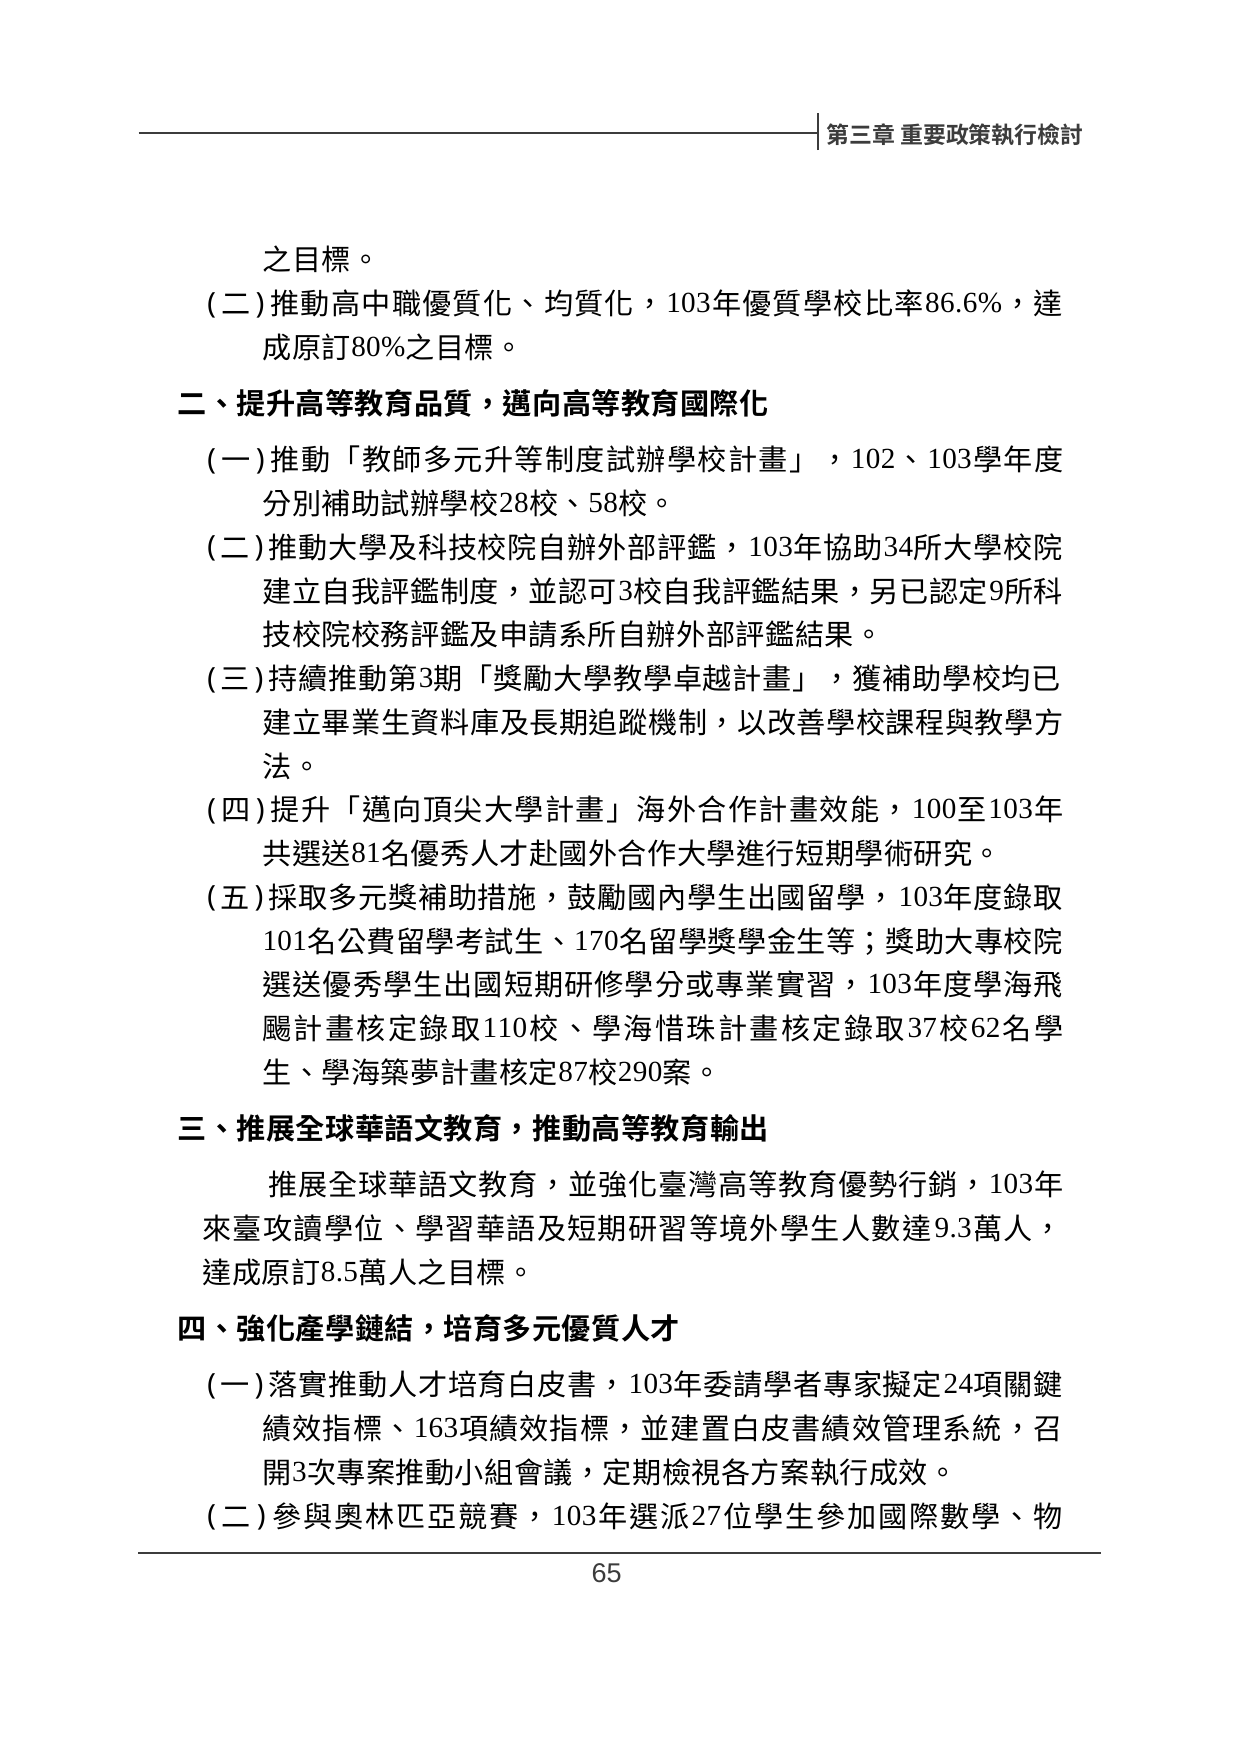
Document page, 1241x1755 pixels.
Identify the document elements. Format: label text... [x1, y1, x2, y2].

text 推展全球華語文教育，並強化臺灣高等教育優勢行銷，103年來臺攻讀學位、學習華語及短期研習等境外學生人數達9.3萬人，達成原訂8.5萬人之目標。 [202, 1161, 1063, 1292]
text 三、推展全球華語文教育，推動高等教育輸出 [177, 1105, 1063, 1149]
text (二)參與奧林匹亞競賽，103年選派27位學生參加國際數學、物 [202, 1492, 1063, 1536]
text (一)推動「教師多元升等制度試辦學校計畫」，102、103學年度分別補助試辦學校28校、58校。 [202, 436, 1063, 524]
text 之目標。 [202, 236, 1063, 280]
text (二)推動大學及科技校院自辦外部評鑑，103年協助34所大學校院建立自我評鑑制度，並認可3校自我評鑑結果，另已認定9所科技校院校務評鑑及申請系所自辦外部評鑑結果。 [202, 524, 1063, 655]
text (三)持續推動第3期「獎勵大學教學卓越計畫」，獲補助學校均已建立畢業生資料庫及長期追蹤機制，以改善學校課程與教學方法。 [202, 655, 1063, 786]
text 四、強化產學鏈結，培育多元優質人才 [177, 1305, 1063, 1349]
text (四)提升「邁向頂尖大學計畫」海外合作計畫效能，100至103年共選送81名優秀人才赴國外合作大學進行短期學術研究。 [202, 786, 1063, 874]
text 二、提升高等教育品質，邁向高等教育國際化 [177, 380, 1063, 424]
text (五)採取多元獎補助措施，鼓勵國內學生出國留學，103年度錄取101名公費留學考試生、170名留學獎學金生等；獎助大專校院選送優秀學生出國短期研修學分或專業實習，103年度學海飛颺計畫核定錄取110校、學海惜珠計畫核定錄取37校62名學生、學海築夢計畫核定87校290案。 [202, 874, 1063, 1092]
text (二)推動高中職優質化、均質化，103年優質學校比率86.6%，達成原訂80%之目標。 [202, 280, 1063, 367]
text (一)落實推動人才培育白皮書，103年委請學者專家擬定24項關鍵績效指標、163項績效指標，並建置白皮書績效管理系統，召開3次專案推動小組會議，定期檢視各方案執行成效。 [202, 1361, 1063, 1492]
